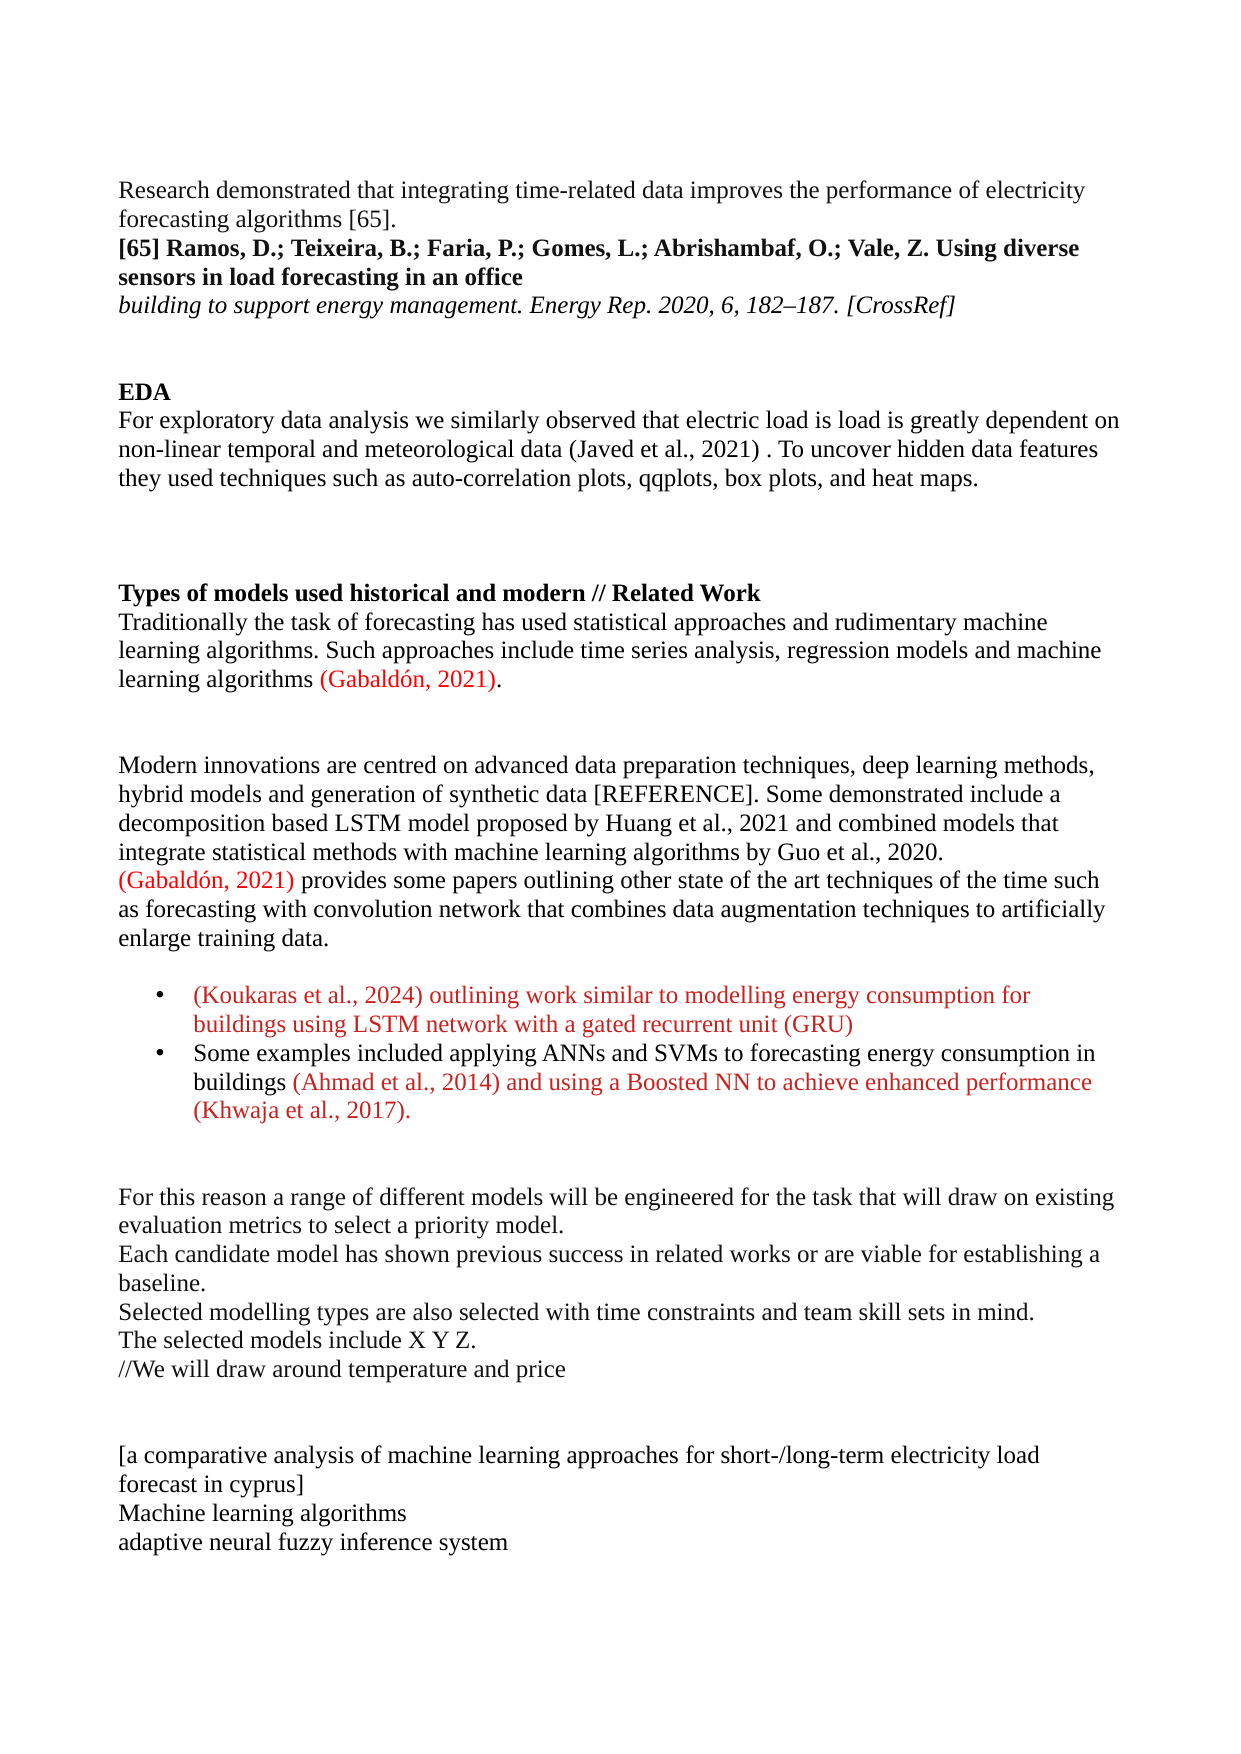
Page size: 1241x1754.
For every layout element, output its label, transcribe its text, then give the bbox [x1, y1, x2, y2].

text Types of models used historical and modern // Related Work [118, 578, 1122, 607]
text Machine learning algorithms [118, 1498, 1122, 1527]
text Modern innovations are centred on advanced data preparation techniques, deep learning methods, hybrid models and generation of synthetic data [REFERENCE]. Some demonstrated include a decomposition based LSTM model proposed by Huang et al., 2021 and combined models that integrate statistical methods with machine learning algorithms by Guo et al., 2020. [118, 751, 1122, 866]
text Research demonstrated that integrating time-related data improves the performance of electricity forecasting algorithms [65]. [118, 176, 1122, 233]
text EDA [118, 377, 1122, 406]
text adaptive neural fuzzy inference system [118, 1527, 1122, 1556]
text //We will draw around temperature and price [118, 1354, 1122, 1383]
text building to support energy management. Energy Rep. 2020, 6, 182–187. [CrossRef] [118, 291, 1122, 319]
text For this reason a range of different models will be engineered for the task that will draw on existing evaluation metrics to select a priority model. [118, 1182, 1122, 1239]
text The selected models include X Y Z. [118, 1326, 1122, 1354]
text (Gabaldón, 2021) provides some papers outlining other state of the art techniques of the time such as forecasting with convolution network that combines data augmentation techniques to artificially enlarge training data. [118, 866, 1122, 952]
text Selected modelling types are also selected with time constraints and team skill sets in mind. [118, 1297, 1122, 1326]
list Some examples included applying ANNs and SVMs to forecasting energy consumption in buildings (Ahmad et al., 2014) and using a Boosted NN to achieve enhanced performance (Khwaja et al., 2017). [156, 1038, 1122, 1124]
text [a comparative analysis of machine learning approaches for short-/long-term electricity load forecast in cyprus] [118, 1441, 1122, 1498]
text Each candidate model has shown previous success in related works or are viable for establishing a baseline. [118, 1239, 1122, 1297]
text For exploratory data analysis we similarly observed that electric load is load is greatly dependent on non-linear temporal and meteorological data (Javed et al., 2021) . To uncover hidden data features they used techniques such as auto-correlation plots, qqplots, box plots, and heat maps. [118, 406, 1122, 492]
list (Koukaras et al., 2024) outlining work similar to modelling energy consumption for buildings using LSTM network with a gated recurrent unit (GRU) [156, 981, 1122, 1038]
text Traditionally the task of forecasting has used statistical approaches and rudimentary machine learning algorithms. Such approaches include time series analysis, regression models and machine learning algorithms (Gabaldón, 2021). [118, 607, 1122, 693]
text [65] Ramos, D.; Teixeira, B.; Faria, P.; Gomes, L.; Abrishambaf, O.; Vale, Z. Using diverse sensors in load forecasting in an office [118, 233, 1122, 291]
